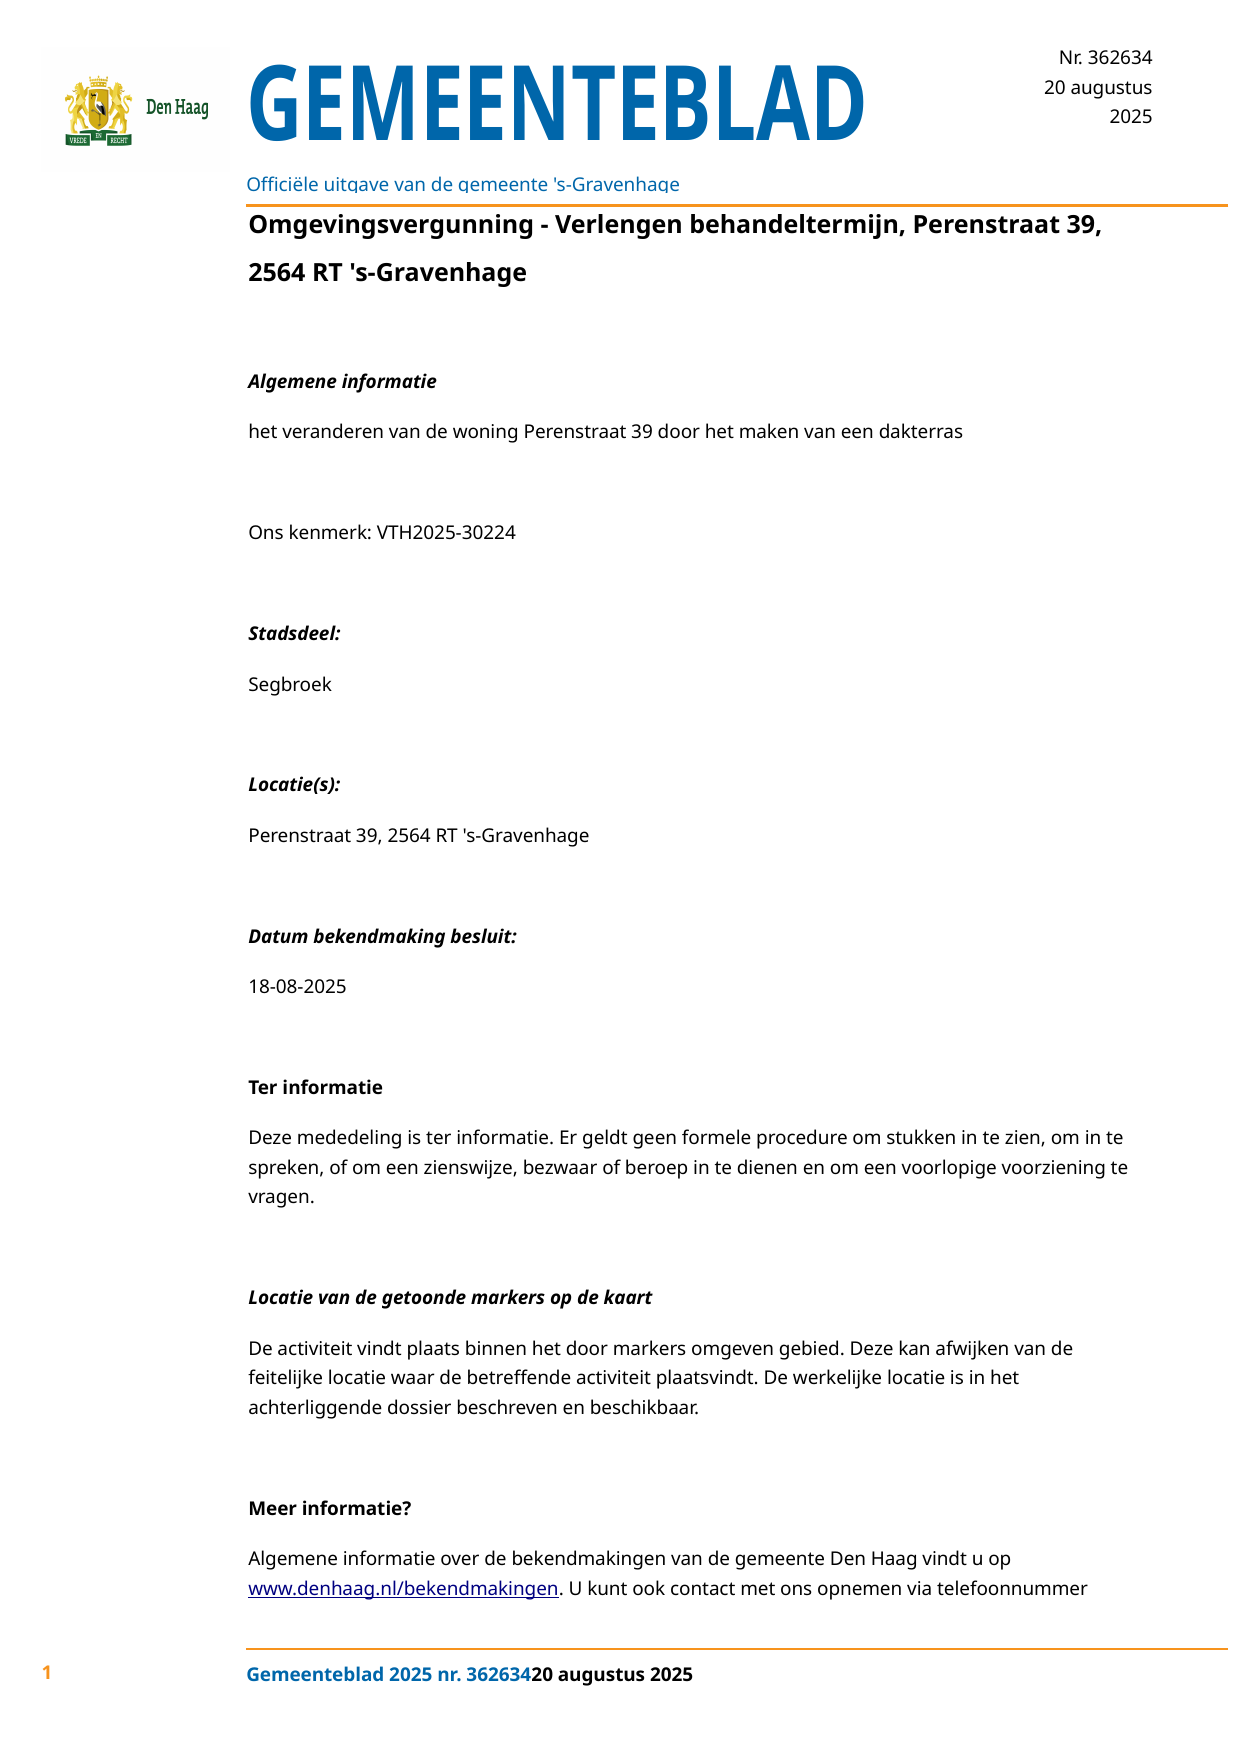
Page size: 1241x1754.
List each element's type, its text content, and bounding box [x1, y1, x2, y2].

text Stadsdeel: [248, 620, 1152, 646]
text Omgevingsvergunning - Verlengen behandeltermijn, Perenstraat 39, 2564 RT 's-Gravenhage [248, 207, 1152, 288]
picture [41, 47, 231, 172]
text Datum bekendmaking besluit: [248, 923, 1152, 949]
text het veranderen van de woning Perenstraat 39 door het maken van een dakterras [248, 419, 1152, 444]
text Perenstraat 39, 2564 RT 's-Gravenhage [248, 822, 1152, 848]
text Ons kenmerk: VTH2025-30224 [248, 519, 1152, 545]
text Deze mededeling is ter informatie. Er geldt geen formele procedure om stukken in te zien, om in te spreken, of om een zienswijze, bezwaar of beroep in te dienen en om een voorlopige voorziening te vragen. [248, 1124, 1152, 1209]
text De activiteit vindt plaats binnen het door markers omgeven gebied. Deze kan afwijken van de feitelijke locatie waar de betreffende activiteit plaatsvindt. De werkelijke locatie is in het achterliggende dossier beschreven en beschikbaar. [248, 1335, 1152, 1420]
text Locatie van de getoonde markers op de kaart [248, 1284, 1152, 1310]
text 18-08-2025 [248, 973, 1152, 999]
text Locatie(s): [248, 772, 1152, 797]
text Meer informatie? [248, 1495, 1152, 1521]
text Segbroek [248, 671, 1152, 697]
text Algemene informatie over de bekendmakingen van de gemeente Den Haag vindt u op www.denhaag.nl/bekendmakingen. U kunt ook contact met ons opnemen via telefoonnummer [248, 1545, 1152, 1601]
text Algemene informatie [248, 368, 1152, 394]
text Ter informatie [248, 1074, 1152, 1100]
